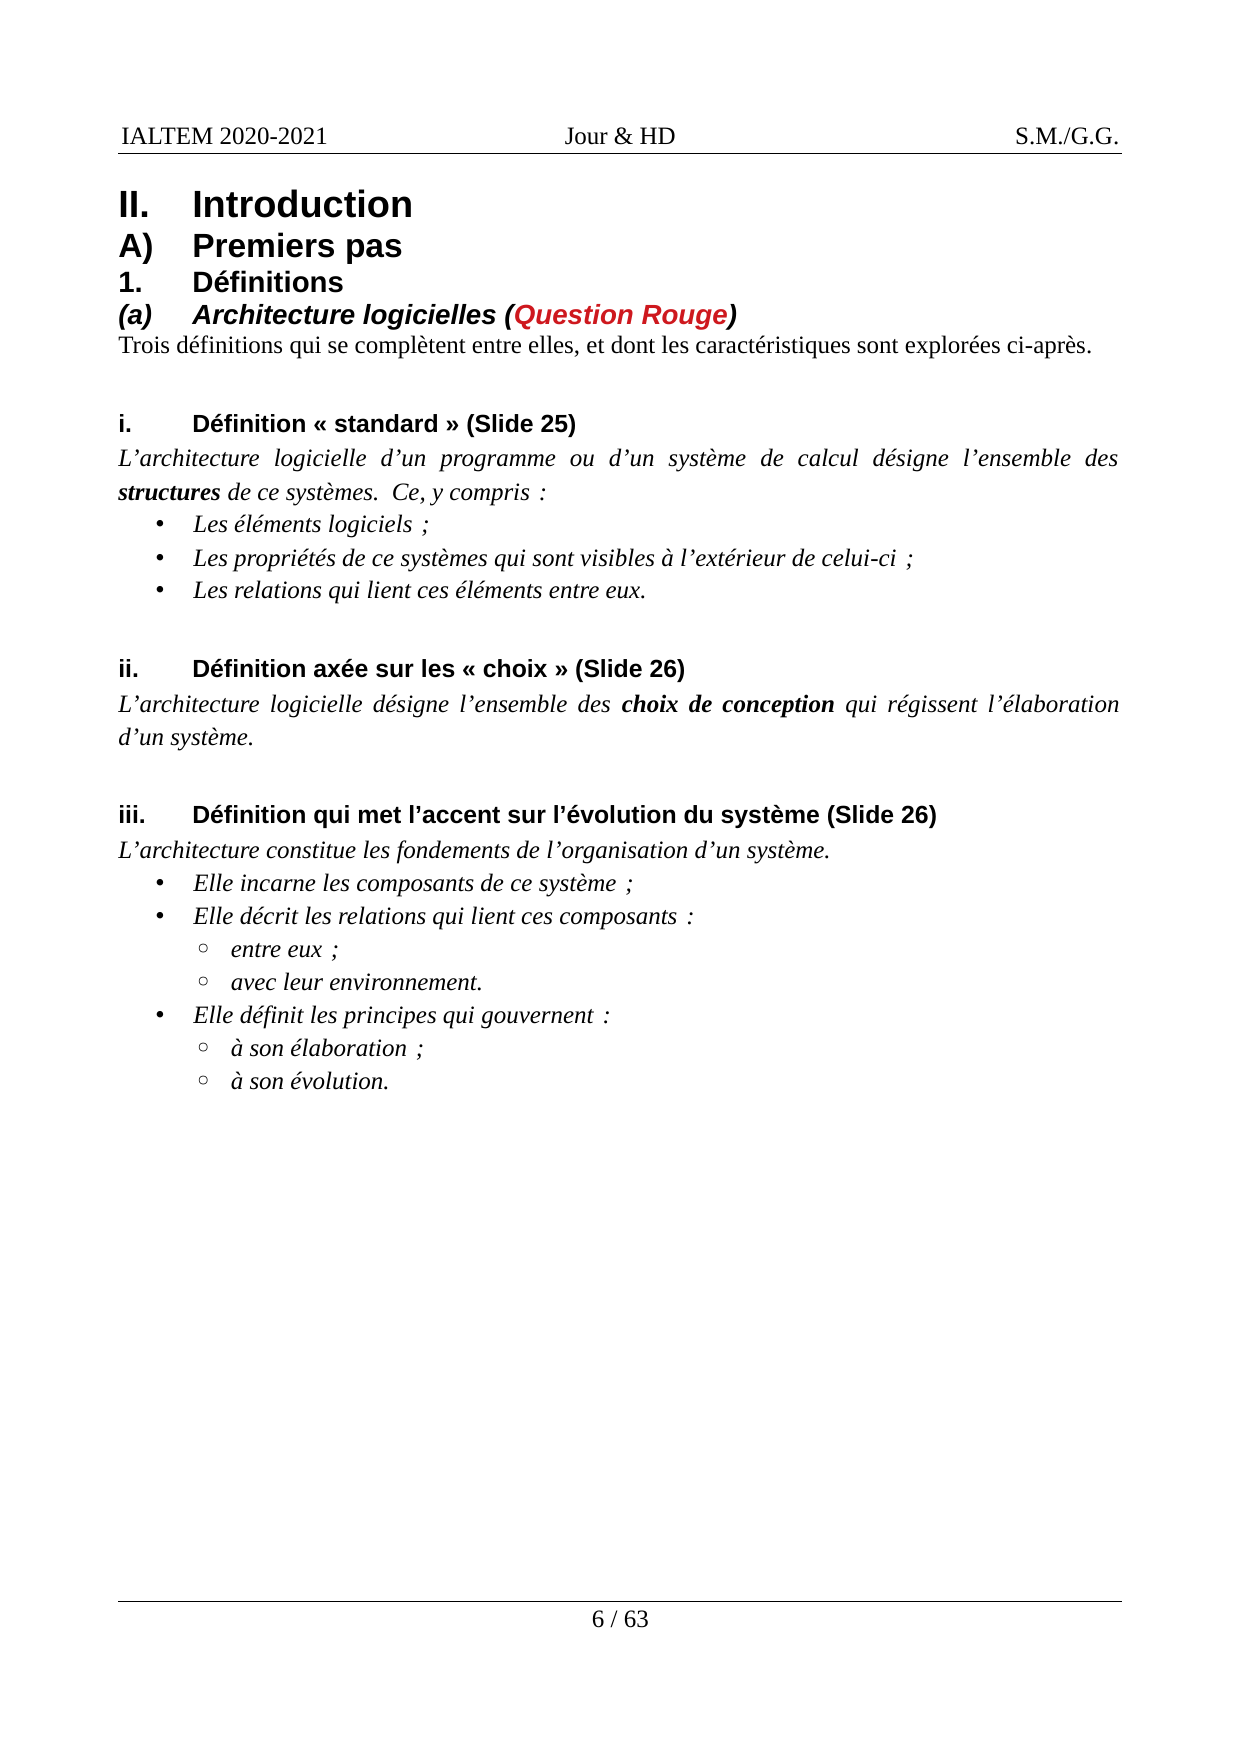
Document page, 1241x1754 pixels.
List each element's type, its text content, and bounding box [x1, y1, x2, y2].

text Trois définitions qui se complètent entre elles, et dont les caractéristiques sont explorées ci-après. [118, 330, 1122, 359]
text L’architecture constitue les fondements de l’organisation d’un système. [118, 835, 1122, 864]
list à son élaboration ; [193, 1033, 1122, 1062]
subtitle Définition « standard » (Slide 25) [118, 409, 1122, 437]
list à son évolution. [193, 1066, 1122, 1095]
list avec leur environnement. [193, 967, 1122, 996]
subtitle Définition qui met l’accent sur l’évolution du système (Slide 26) [118, 801, 1122, 829]
subtitle Définition axée sur les « choix » (Slide 26) [118, 654, 1122, 683]
subtitle Premiers pas [118, 226, 1122, 264]
list Elle incarne les composants de ce système ; [156, 868, 1122, 897]
text L’architecture logicielle désigne l’ensemble des choix de conception qui régissent l’élaboration d’un système. [118, 689, 1122, 751]
subtitle Introduction [118, 182, 1122, 226]
text L’architecture logicielle d’un programme ou d’un système de calcul désigne l’ensemble des structures de ce systèmes. Ce, y compris : [118, 443, 1122, 505]
list Les propriétés de ce systèmes qui sont visibles à l’extérieur de celui-ci ; [156, 543, 1122, 571]
list Les éléments logiciels ; [156, 509, 1122, 538]
subtitle Définitions [118, 264, 1122, 298]
list Les relations qui lient ces éléments entre eux. [156, 576, 1122, 604]
subtitle Architecture logicielles (Question Rouge) [118, 298, 1122, 330]
list Elle définit les principes qui gouvernent : [156, 1000, 1122, 1029]
list entre eux ; [193, 934, 1122, 963]
list Elle décrit les relations qui lient ces composants : [156, 901, 1122, 930]
